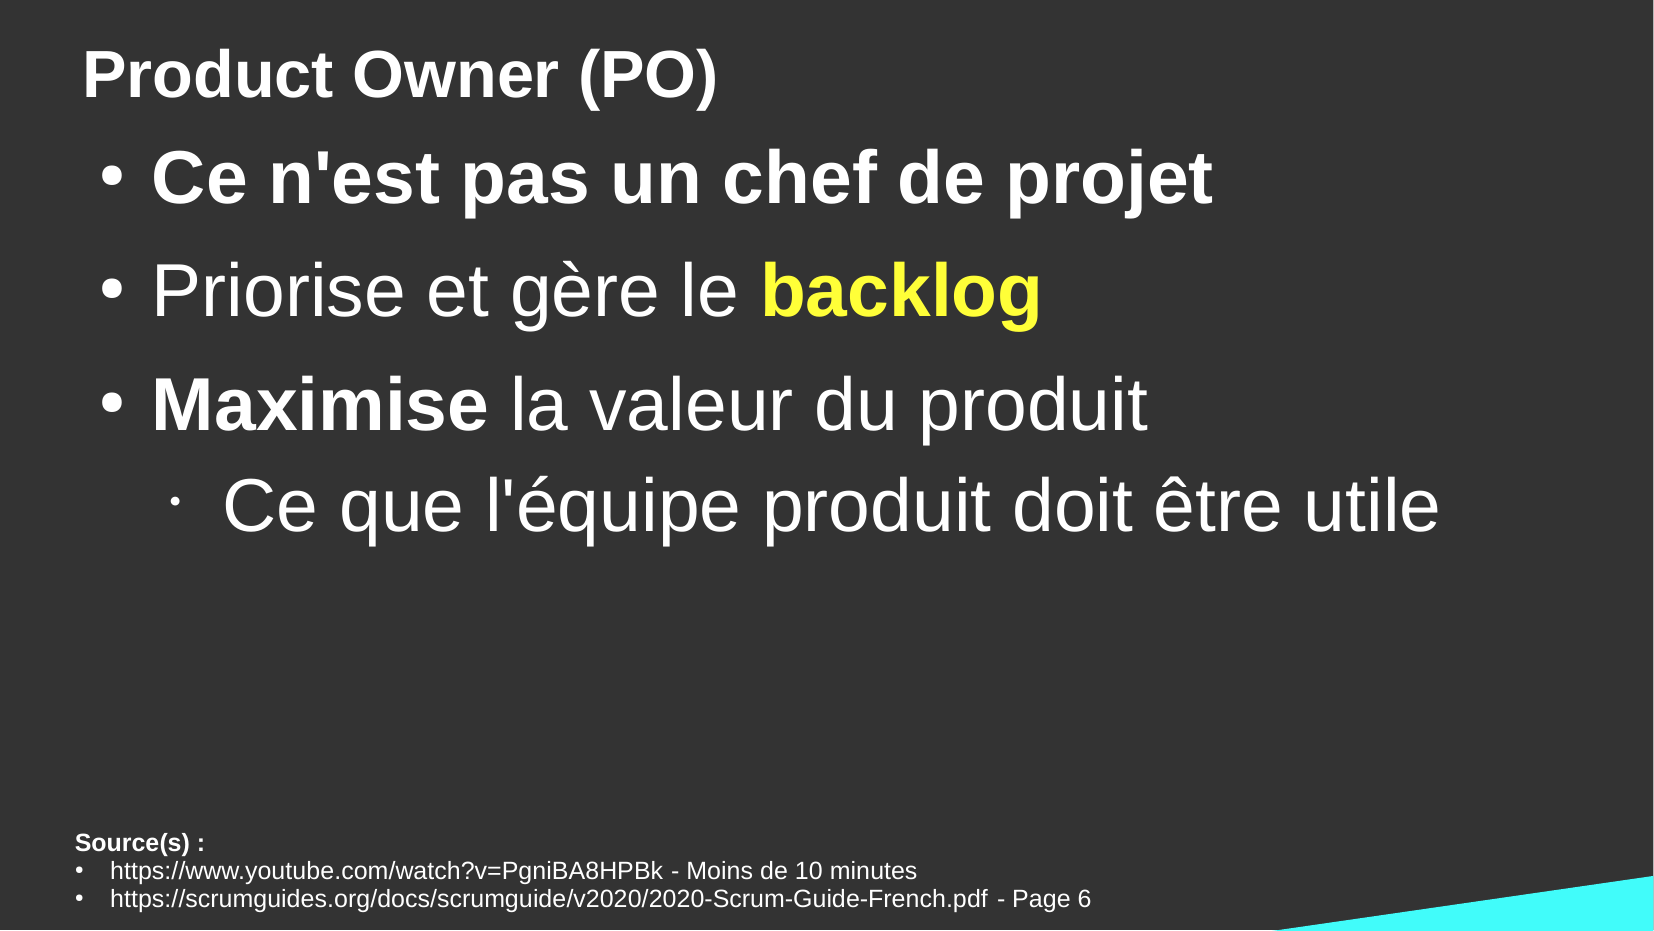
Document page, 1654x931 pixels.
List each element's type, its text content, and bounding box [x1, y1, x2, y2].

text_box [1271, 875, 1654, 931]
list Ce n'est pas un chef de projet Priorise et gère le backlog Maximise la valeur du produit Ce que l'équipe produit doit être utile [80, 135, 1620, 709]
text_box Source(s) : https://www.youtube.com/watch?v=PgniBA8HPBk - Moins de 10 minutes https://scrumguides.org/docs/scrumguide/v2020/2020-Scrum-Guide-French.pdf - Page 6 [60, 821, 1546, 921]
title Product Owner (PO) [82, 37, 1571, 122]
